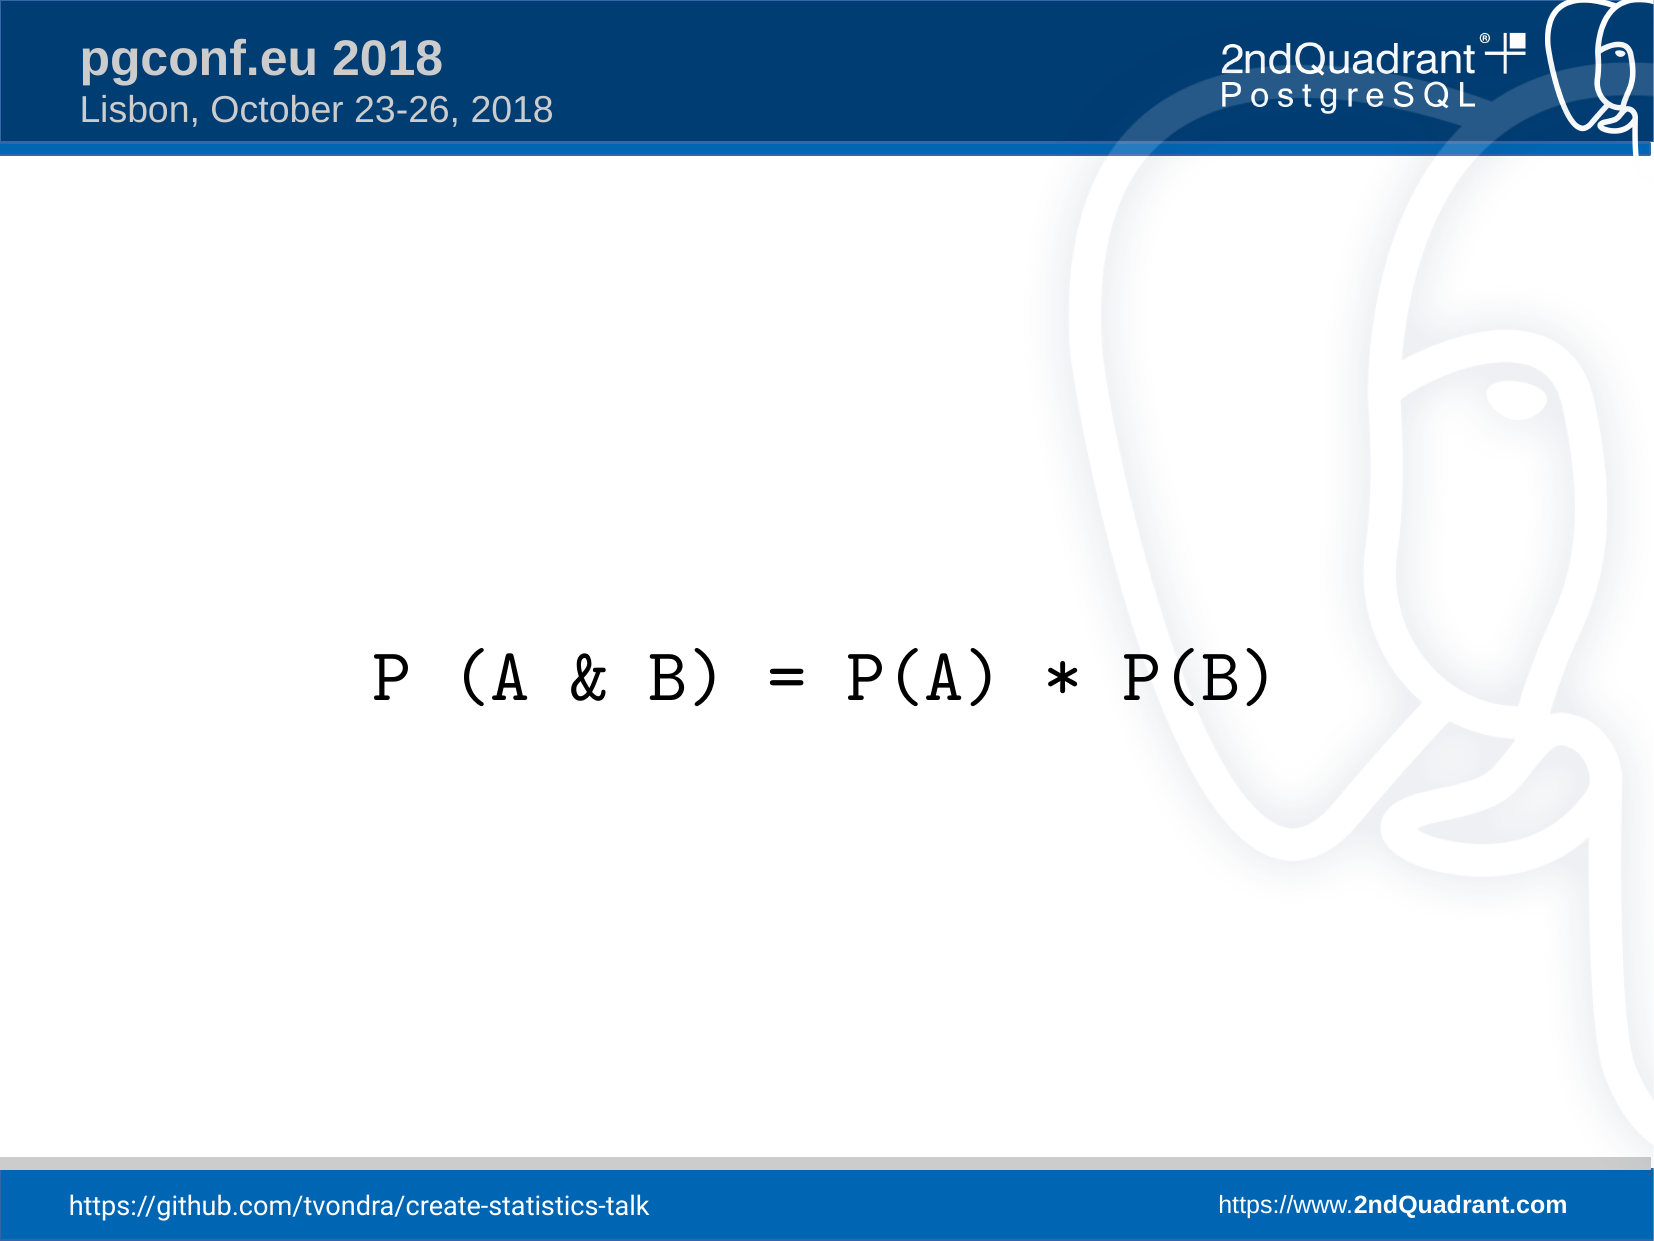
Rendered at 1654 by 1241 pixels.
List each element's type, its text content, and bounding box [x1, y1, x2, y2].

list P (A & B) = P(A) * P(B) [82, 301, 1571, 1022]
picture [632, 0, 1654, 1241]
